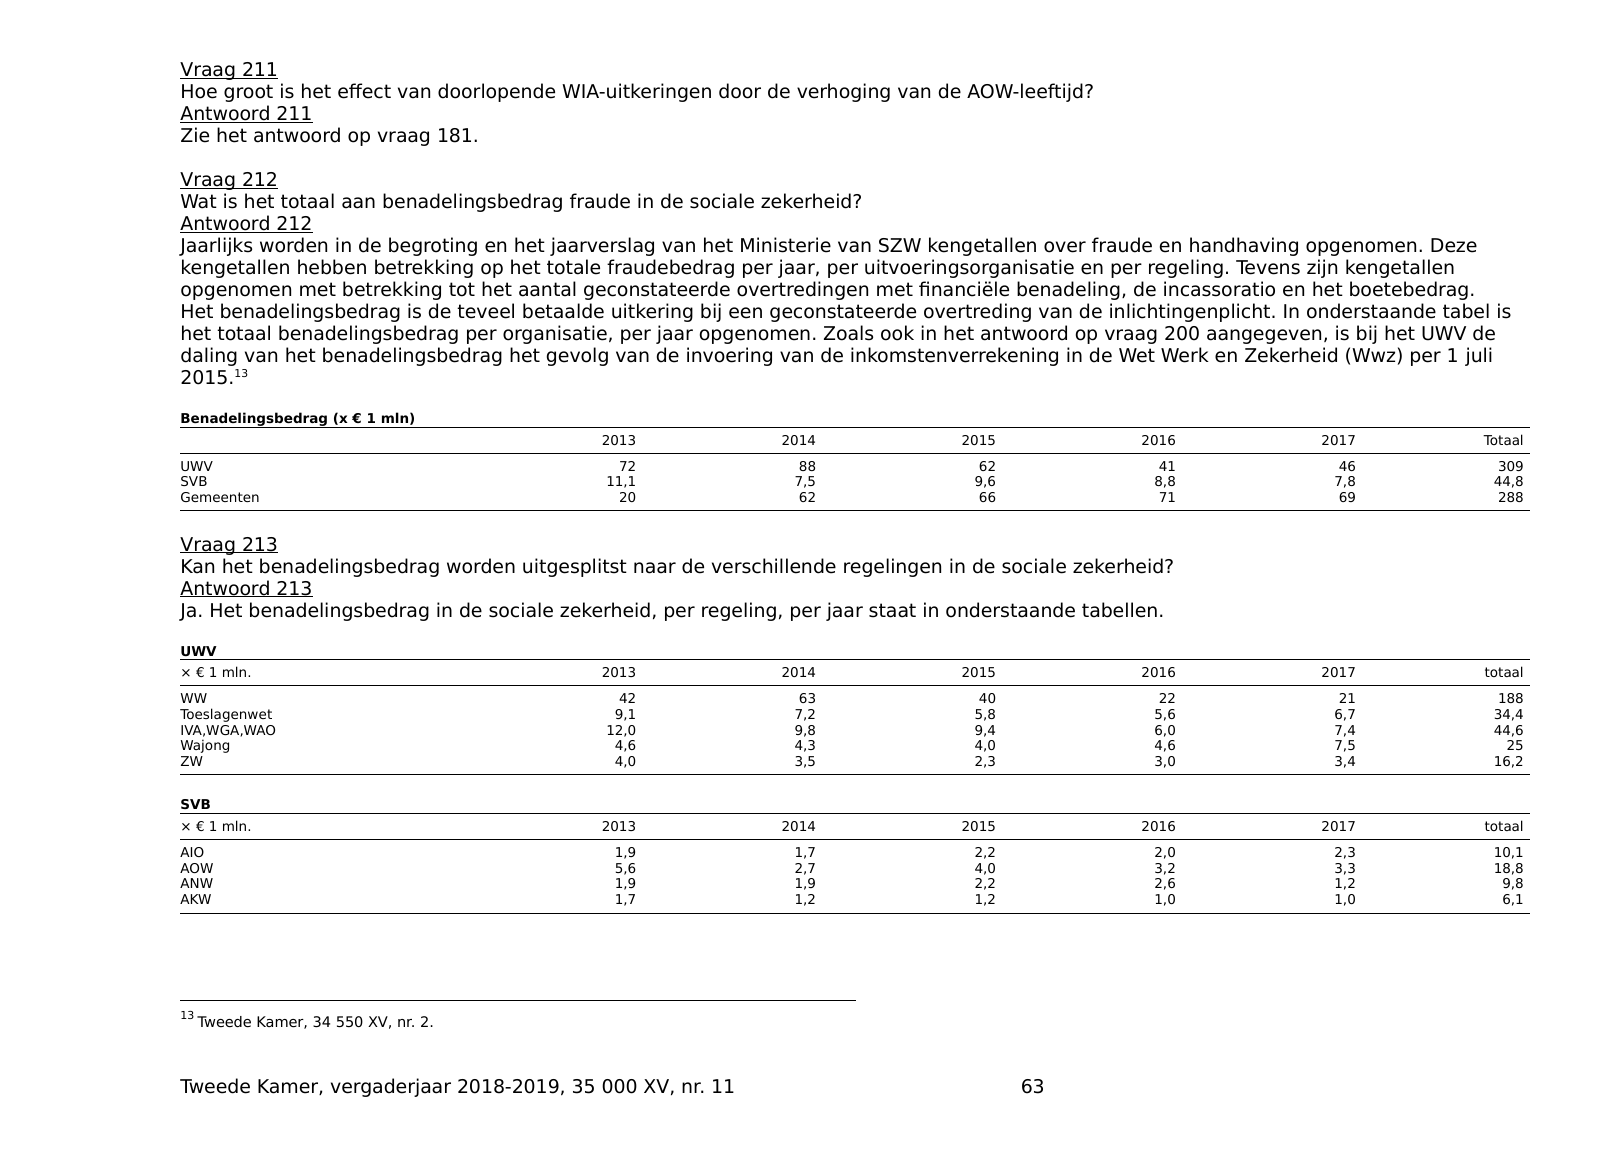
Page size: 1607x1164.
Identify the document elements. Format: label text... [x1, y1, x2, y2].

table_cell 5,6 [1002, 707, 1182, 722]
table_cell 2,3 [822, 754, 1002, 774]
table_cell 34,4 [1361, 707, 1529, 722]
table_cell 1,9 [462, 876, 642, 892]
table_cell 40 [822, 686, 1002, 707]
table_cell 2013 [462, 814, 642, 839]
table_cell Toeslagenwet [180, 707, 462, 722]
table_cell × € 1 mln. [180, 660, 462, 685]
table_cell 2017 [1182, 814, 1361, 839]
text Vraag 212 [180, 169, 1529, 191]
table_cell 44,6 [1361, 723, 1529, 738]
table_cell 4,3 [642, 738, 822, 754]
table_cell totaal [1361, 814, 1529, 839]
table_cell 2014 [642, 428, 822, 453]
table_cell 1,2 [1182, 876, 1361, 892]
text Jaarlijks worden in de begroting en het jaarverslag van het Ministerie van SZW kengetallen over fraude en handhaving opgenomen. Deze kengetallen hebben betrekking op het totale fraudebedrag per jaar, per uitvoeringsorganisatie en per regeling. Tevens zijn kengetallen opgenomen met betrekking tot het aantal geconstateerde overtredingen met financiële benadeling, de incassoratio en het boetebedrag. [180, 235, 1529, 301]
text Tweede Kamer, 34 550 XV, nr. 2. [180, 1009, 1529, 1031]
table_cell 3,5 [642, 754, 822, 774]
table_cell 7,2 [642, 707, 822, 722]
table_cell 41 [1002, 454, 1182, 474]
table_cell 4,0 [822, 861, 1002, 876]
table_cell 2,2 [822, 840, 1002, 861]
table_cell 2,3 [1182, 840, 1361, 861]
text Het benadelingsbedrag is de teveel betaalde uitkering bij een geconstateerde overtreding van de inlichtingenplicht. In onderstaande tabel is het totaal benadelingsbedrag per organisatie, per jaar opgenomen. Zoals ook in het antwoord op vraag 200 aangegeven, is bij het UWV de daling van het benadelingsbedrag het gevolg van de invoering van de inkomstenverrekening in de Wet Werk en Zekerheid (Wwz) per 1 juli 2015. [180, 301, 1529, 389]
table_cell 3,3 [1182, 861, 1361, 876]
table_cell 1,9 [642, 876, 822, 892]
table_cell 6,7 [1182, 707, 1361, 722]
text Wat is het totaal aan benadelingsbedrag fraude in de sociale zekerheid? [180, 191, 1529, 213]
table_cell 18,8 [1361, 861, 1529, 876]
table_cell 2,7 [642, 861, 822, 876]
table_cell 46 [1182, 454, 1361, 474]
table_cell 9,8 [642, 723, 822, 738]
table_cell Wajong [180, 738, 462, 754]
table_cell 7,5 [642, 474, 822, 490]
table_header SVB [180, 797, 1529, 813]
table_cell 2016 [1002, 428, 1182, 453]
table_cell 44,8 [1361, 474, 1529, 490]
table_cell 2014 [642, 814, 822, 839]
table_cell 7,5 [1182, 738, 1361, 754]
table_cell 69 [1182, 490, 1361, 510]
table_cell 2,2 [822, 876, 1002, 892]
table_cell WW [180, 686, 462, 707]
table_cell 42 [462, 686, 642, 707]
table_cell 1,9 [462, 840, 642, 861]
text Hoe groot is het effect van doorlopende WIA-uitkeringen door de verhoging van de AOW-leeftijd? [180, 81, 1529, 103]
table_cell AOW [180, 861, 462, 876]
table_cell 1,7 [642, 840, 822, 861]
table_cell 16,2 [1361, 754, 1529, 774]
table_cell 9,8 [1361, 876, 1529, 892]
text Vraag 213 [180, 533, 1529, 556]
text Vraag 211 [180, 59, 1529, 81]
table_cell AIO [180, 840, 462, 861]
text Zie het antwoord op vraag 181. [180, 125, 1529, 147]
table_cell 4,6 [462, 738, 642, 754]
table_cell SVB [180, 474, 462, 490]
text Antwoord 212 [180, 213, 1529, 235]
table_cell 2013 [462, 660, 642, 685]
table_header Benadelingsbedrag (x € 1 mln) [180, 411, 1529, 427]
table_cell 2013 [462, 428, 642, 453]
table_cell 72 [462, 454, 642, 474]
table_cell 1,7 [462, 892, 642, 912]
table_cell 71 [1002, 490, 1182, 510]
table_cell 7,4 [1182, 723, 1361, 738]
table_cell 1,2 [822, 892, 1002, 912]
table_cell 63 [642, 686, 822, 707]
table_cell 2014 [642, 660, 822, 685]
table_cell 1,2 [642, 892, 822, 912]
table_cell 5,8 [822, 707, 1002, 722]
table_cell 4,0 [462, 754, 642, 774]
table_cell 1,0 [1182, 892, 1361, 912]
table_cell 2,0 [1002, 840, 1182, 861]
table_cell 5,6 [462, 861, 642, 876]
table_cell 2015 [822, 428, 1002, 453]
table_cell 3,4 [1182, 754, 1361, 774]
table_cell 22 [1002, 686, 1182, 707]
table_cell 9,6 [822, 474, 1002, 490]
table_cell 9,1 [462, 707, 642, 722]
text Kan het benadelingsbedrag worden uitgesplitst naar de verschillende regelingen in de sociale zekerheid? [180, 556, 1529, 577]
text Antwoord 213 [180, 577, 1529, 599]
table_cell 10,1 [1361, 840, 1529, 861]
table_cell 66 [822, 490, 1002, 510]
table_cell Gemeenten [180, 490, 462, 510]
table_cell 25 [1361, 738, 1529, 754]
table_cell 3,2 [1002, 861, 1182, 876]
table_cell 88 [642, 454, 822, 474]
table_cell AKW [180, 892, 462, 912]
table_cell 8,8 [1002, 474, 1182, 490]
table_cell totaal [1361, 660, 1529, 685]
table_cell 62 [822, 454, 1002, 474]
table_cell 2016 [1002, 814, 1182, 839]
table_cell ANW [180, 876, 462, 892]
table_cell 4,6 [1002, 738, 1182, 754]
table_cell [180, 428, 462, 453]
table_cell 2017 [1182, 428, 1361, 453]
table_cell Totaal [1361, 428, 1529, 453]
table_cell UWV [180, 454, 462, 474]
table_cell 4,0 [822, 738, 1002, 754]
table_cell 2017 [1182, 660, 1361, 685]
table_cell 21 [1182, 686, 1361, 707]
table_cell 20 [462, 490, 642, 510]
table_header UWV [180, 643, 1529, 659]
text Antwoord 211 [180, 103, 1529, 125]
table_cell 3,0 [1002, 754, 1182, 774]
table_cell 12,0 [462, 723, 642, 738]
table_cell 2016 [1002, 660, 1182, 685]
text Ja. Het benadelingsbedrag in de sociale zekerheid, per regeling, per jaar staat in onderstaande tabellen. [180, 599, 1529, 621]
table_cell 9,4 [822, 723, 1002, 738]
table_cell 2,6 [1002, 876, 1182, 892]
table_cell ZW [180, 754, 462, 774]
table_cell IVA,WGA,WAO [180, 723, 462, 738]
table_cell 11,1 [462, 474, 642, 490]
table_cell 2015 [822, 814, 1002, 839]
table_cell 1,0 [1002, 892, 1182, 912]
table_cell 6,1 [1361, 892, 1529, 912]
table_cell 288 [1361, 490, 1529, 510]
table_cell × € 1 mln. [180, 814, 462, 839]
table_cell 6,0 [1002, 723, 1182, 738]
table_cell 7,8 [1182, 474, 1361, 490]
table_cell 309 [1361, 454, 1529, 474]
table_cell 188 [1361, 686, 1529, 707]
table_cell 2015 [822, 660, 1002, 685]
table_cell 62 [642, 490, 822, 510]
